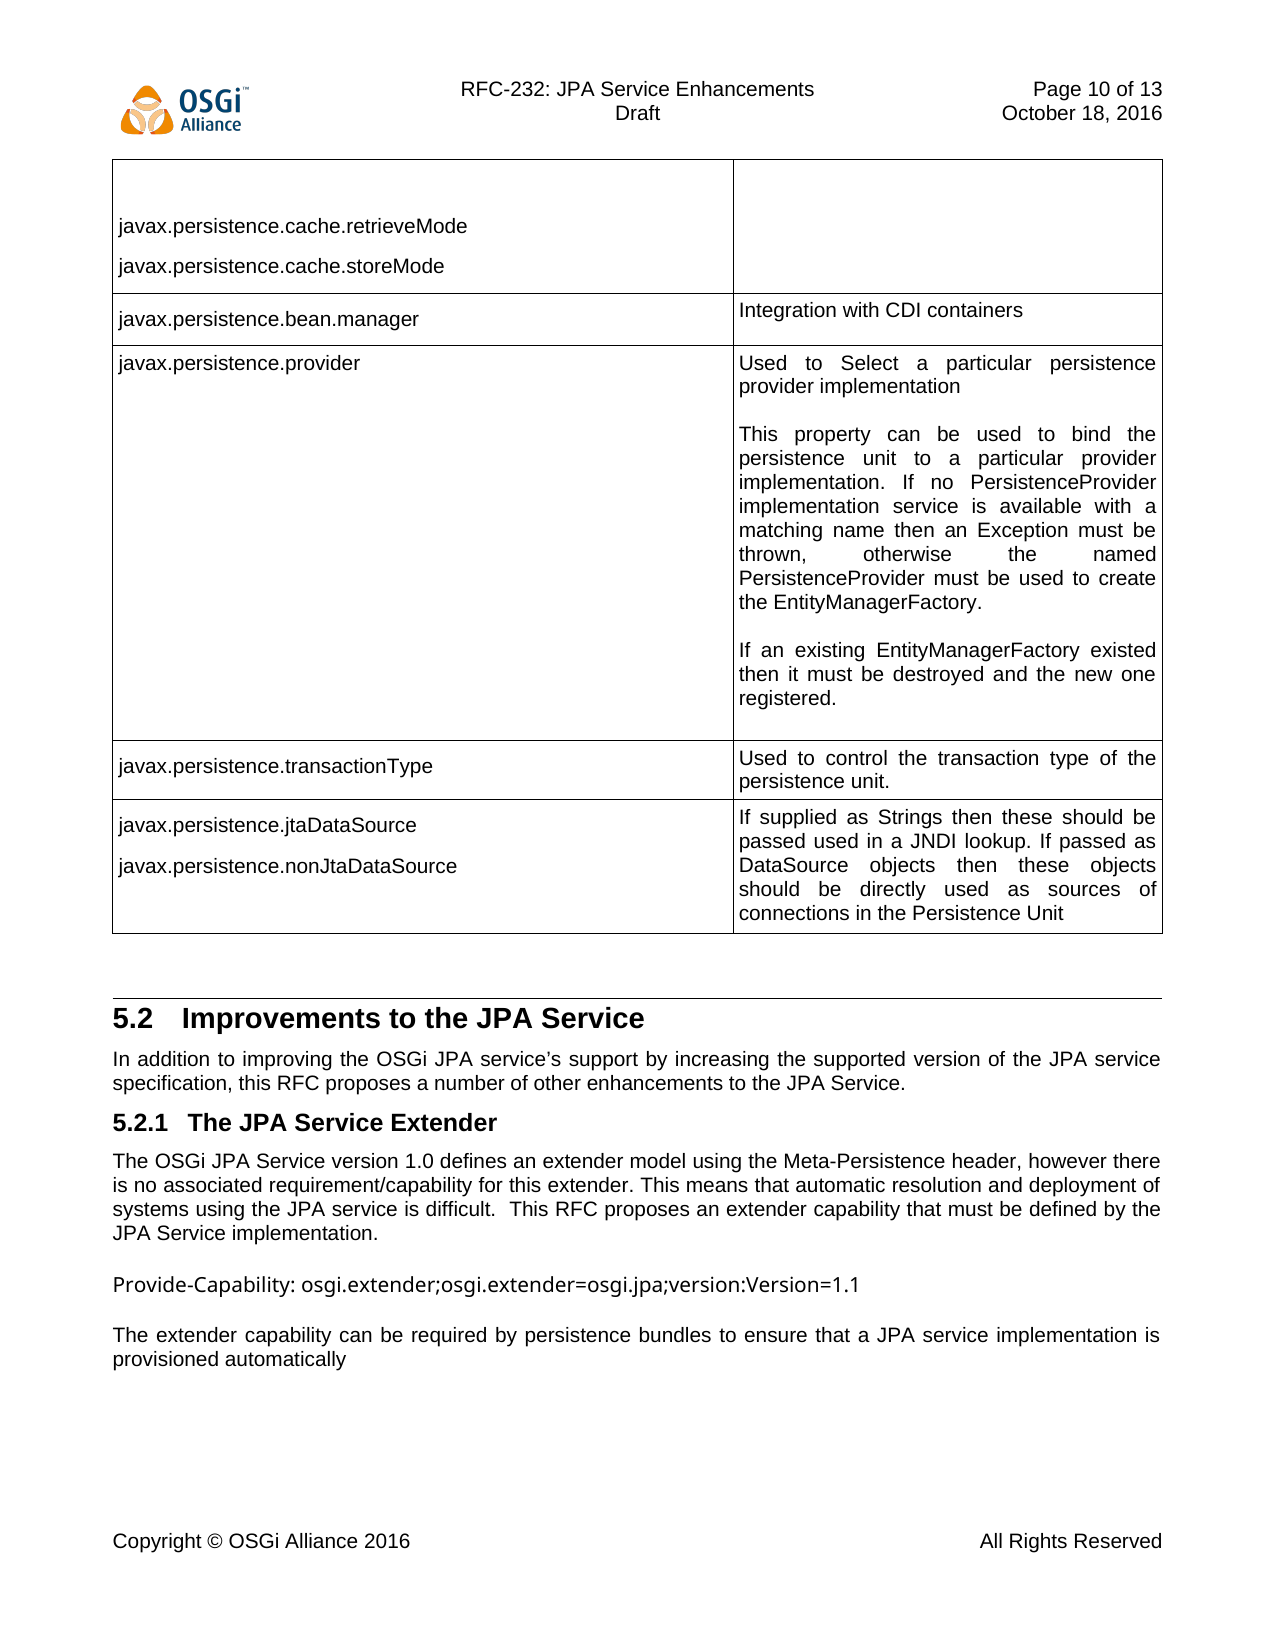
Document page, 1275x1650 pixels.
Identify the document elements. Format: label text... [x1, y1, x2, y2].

table_cell javax.persistence.cache.retrieveMode javax.persistence.cache.storeMode [113, 160, 733, 292]
table_cell If supplied as Strings then these should be passed used in a JNDI lookup. If passed as DataSource objects then these objects should be directly used as sources of connections in the Persistence Unit [734, 800, 1162, 932]
text The extender capability can be required by persistence bundles to ensure that a JPA service implementation is provisioned automatically [112, 1323, 1162, 1371]
table_cell Integration with CDI containers [734, 294, 1162, 344]
table_cell javax.persistence.bean.manager [113, 294, 733, 344]
text Provide-Capability: osgi.extender;osgi.extender=osgi.jpa;version:Version=1.1 [112, 1270, 1162, 1298]
subtitle Improvements to the JPA Service [112, 999, 1162, 1035]
picture [113, 78, 257, 142]
table_cell [734, 160, 1162, 292]
text In addition to improving the OSGi JPA service’s support by increasing the supported version of the JPA service specification, this RFC proposes a number of other enhancements to the JPA Service. [112, 1047, 1162, 1095]
text The OSGi JPA Service version 1.0 defines an extender model using the Meta-Persistence header, however there is no associated requirement/capability for this extender. This means that automatic resolution and deployment of systems using the JPA service is difficult. This RFC proposes an extender capability that must be defined by the JPA Service implementation. [112, 1149, 1162, 1245]
table_cell Used to Select a particular persistence provider implementation This property can be used to bind the persistence unit to a particular provider implementation. If no PersistenceProvider implementation service is available with a matching name then an Exception must be thrown, otherwise the named PersistenceProvider must be used to create the EntityManagerFactory. If an existing EntityManagerFactory existed then it must be destroyed and the new one registered. [734, 346, 1162, 739]
table_cell javax.persistence.transactionType [113, 741, 733, 799]
table_cell Used to control the transaction type of the persistence unit. [734, 741, 1162, 799]
table_cell javax.persistence.jtaDataSource javax.persistence.nonJtaDataSource [113, 800, 733, 932]
subtitle The JPA Service Extender [112, 1108, 1162, 1136]
table_cell javax.persistence.provider [113, 346, 733, 739]
